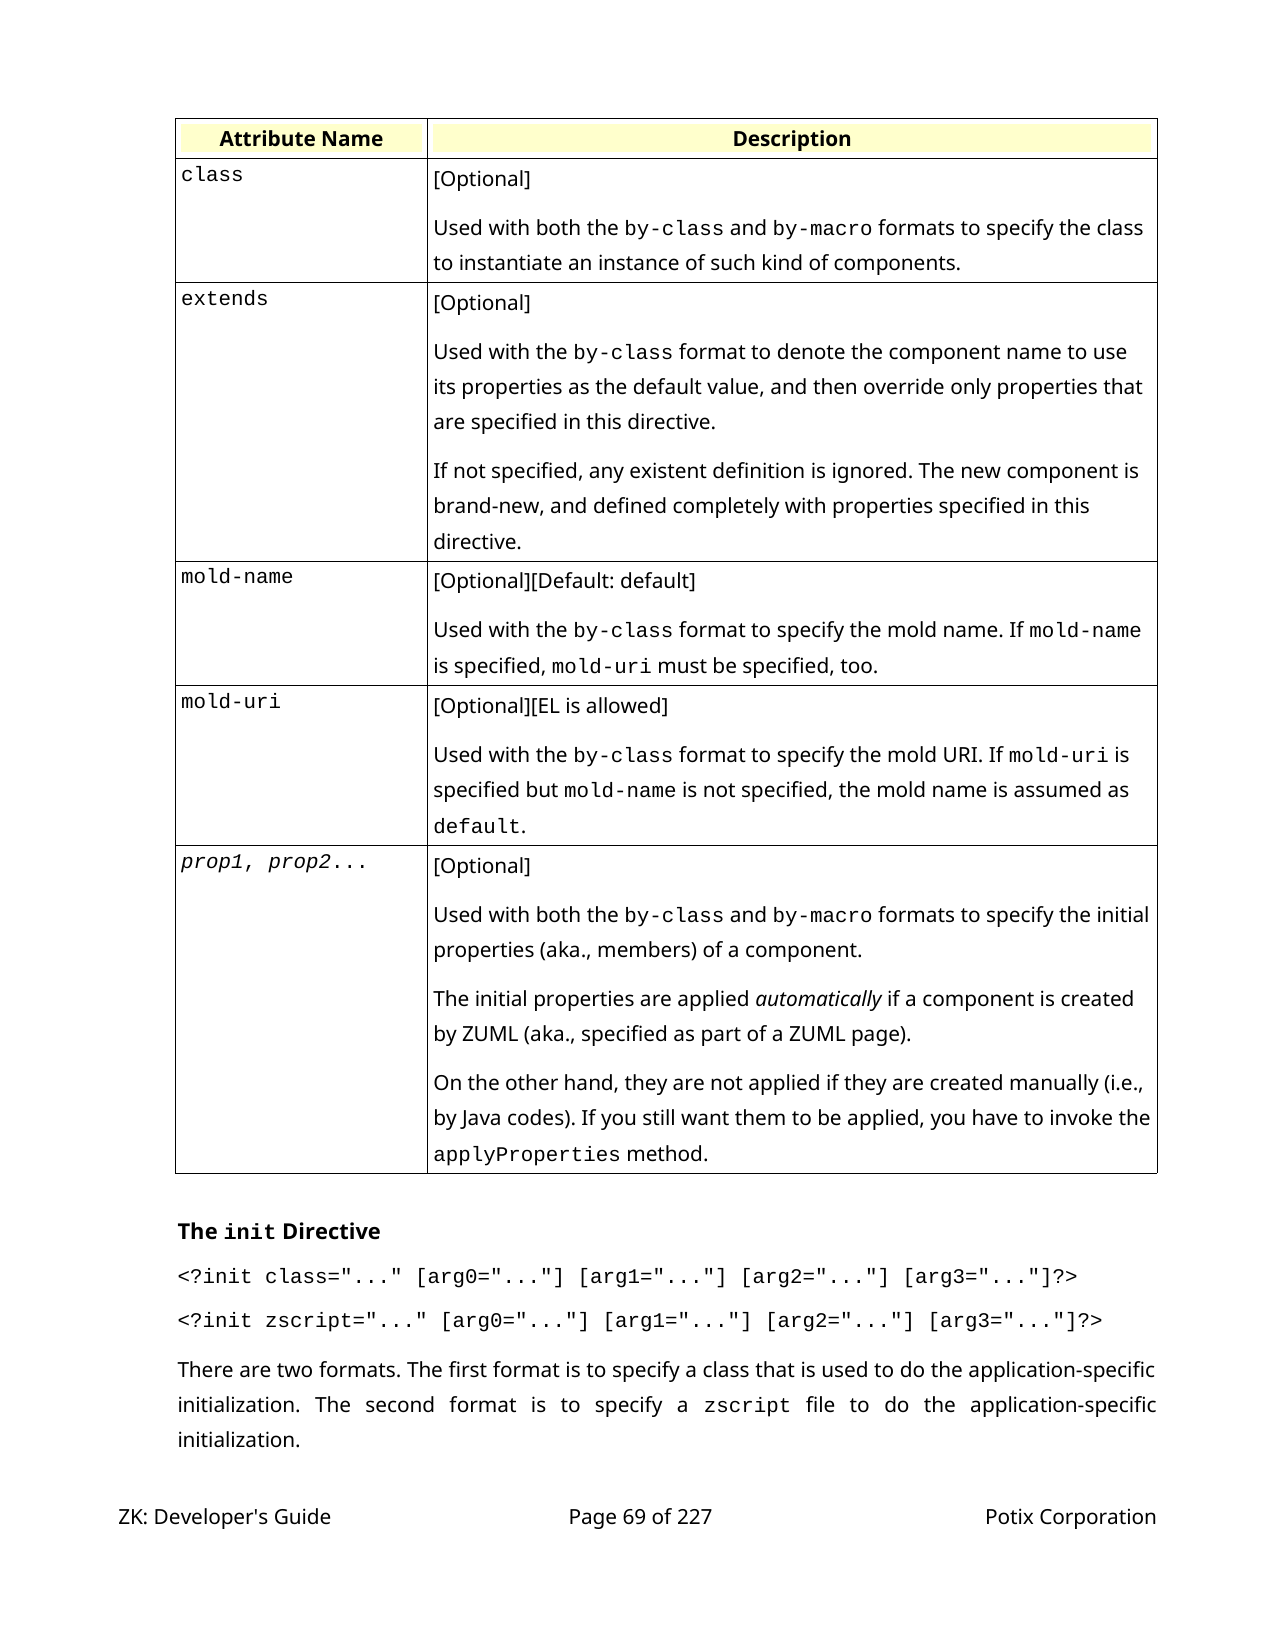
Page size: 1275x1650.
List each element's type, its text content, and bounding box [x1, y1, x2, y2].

text <?init class="..." [arg0="..."] [arg1="..."] [arg2="..."] [arg3="..."]?> [177, 1266, 1157, 1290]
table_cell [Optional] Used with both the by-class and by-macro formats to specify the initial properties (aka., members) of a component. The initial properties are applied automatically if a component is created by ZUML (aka., specified as part of a ZUML page). On the other hand, they are not applied if they are created manually (i.e., by Java codes). If you still want them to be applied, you have to invoke the applyProperties method. [428, 846, 1157, 1173]
table_cell [Optional][Default: default] Used with the by-class format to specify the mold name. If mold-name is specified, mold-uri must be specified, too. [428, 562, 1157, 685]
table_cell mold-name [176, 562, 427, 685]
text There are two formats. The first format is to specify a class that is used to do the application-specific initialization. The second format is to specify a zscript file to do the application-specific initialization. [177, 1355, 1157, 1454]
table_header Attribute Name [176, 119, 427, 158]
table_cell extends [176, 283, 427, 561]
table_cell [Optional][EL is allowed] Used with the by-class format to specify the mold URI. If mold-uri is specified but mold-name is not specified, the mold name is assumed as default. [428, 686, 1157, 845]
table_header Description [428, 119, 1157, 158]
table_cell [Optional] Used with the by-class format to denote the component name to use its properties as the default value, and then override only properties that are specified in this directive. If not specified, any existent definition is ignored. The new component is brand-new, and defined completely with properties specified in this directive. [428, 283, 1157, 561]
table_cell mold-uri [176, 686, 427, 845]
table_cell class [176, 159, 427, 282]
table_cell prop1, prop2... [176, 846, 427, 1173]
text <?init zscript="..." [arg0="..."] [arg1="..."] [arg2="..."] [arg3="..."]?> [177, 1311, 1157, 1334]
table_cell [Optional] Used with both the by-class and by-macro formats to specify the class to instantiate an instance of such kind of components. [428, 159, 1157, 282]
subtitle The init Directive [177, 1216, 1157, 1246]
